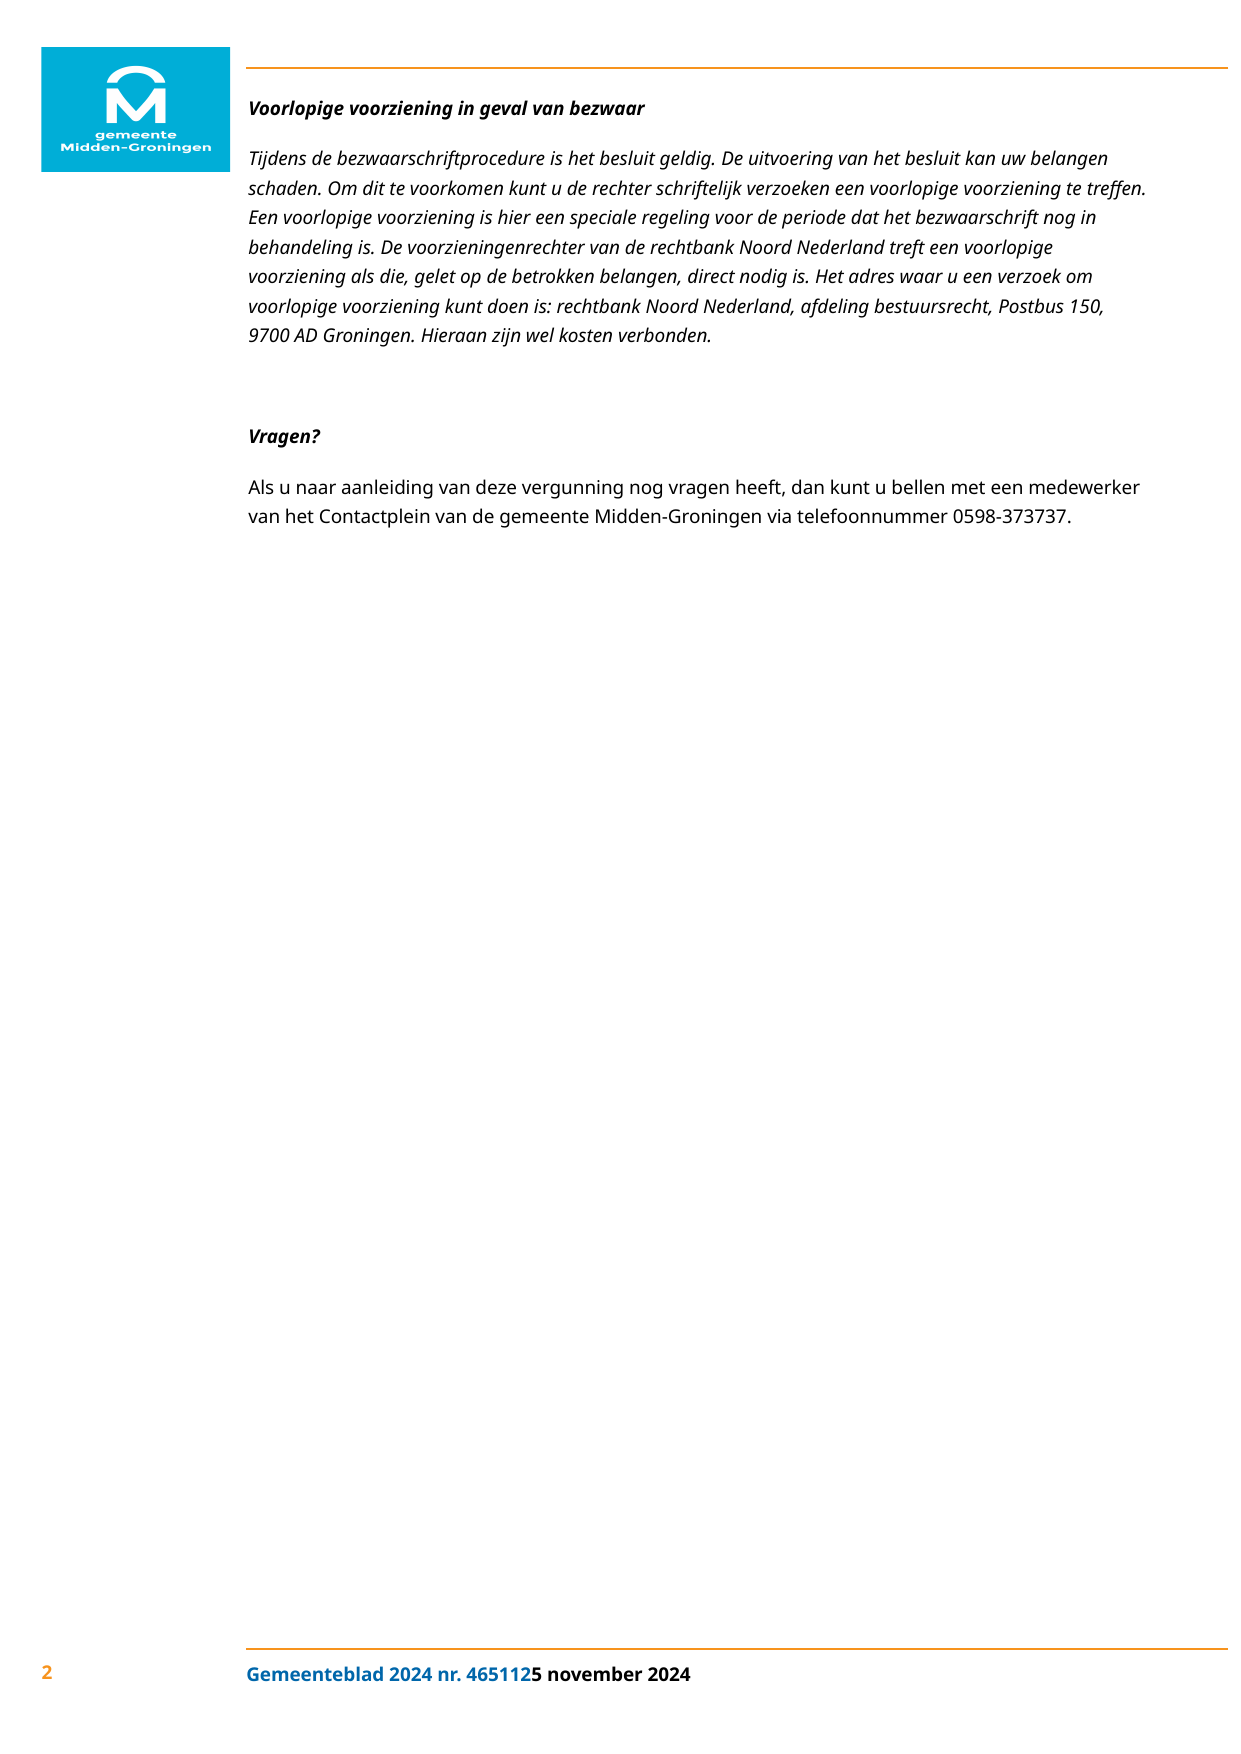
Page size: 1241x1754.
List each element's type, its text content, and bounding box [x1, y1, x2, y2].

text Als u naar aanleiding van deze vergunning nog vragen heeft, dan kunt u bellen met een medewerker van het Contactplein van de gemeente Midden-Groningen via telefoonnummer 0598-373737. [248, 474, 1152, 529]
picture [108, 66, 164, 82]
text Tijdens de bezwaarschriftprocedure is het besluit geldig. De uitvoering van het besluit kan uw belangen schaden. Om dit te voorkomen kunt u de rechter schriftelijk verzoeken een voorlopige voorziening te treffen. Een voorlopige voorziening is hier een speciale regeling voor de periode dat het bezwaarschrift nog in behandeling is. De voorzieningenrechter van de rechtbank Noord Nederland treft een voorlopige voorziening als die, gelet op de betrokken belangen, direct nodig is. Het adres waar u een verzoek om voorlopige voorziening kunt doen is: rechtbank Noord Nederland, afdeling bestuursrecht, Postbus 150, 9700 AD Groningen. Hieraan zijn wel kosten verbonden. [248, 145, 1152, 348]
text Voorlopige voorziening in geval van bezwaar [248, 95, 1152, 121]
text Vragen? [248, 423, 1152, 449]
picture [184, 146, 190, 153]
picture [107, 89, 165, 122]
